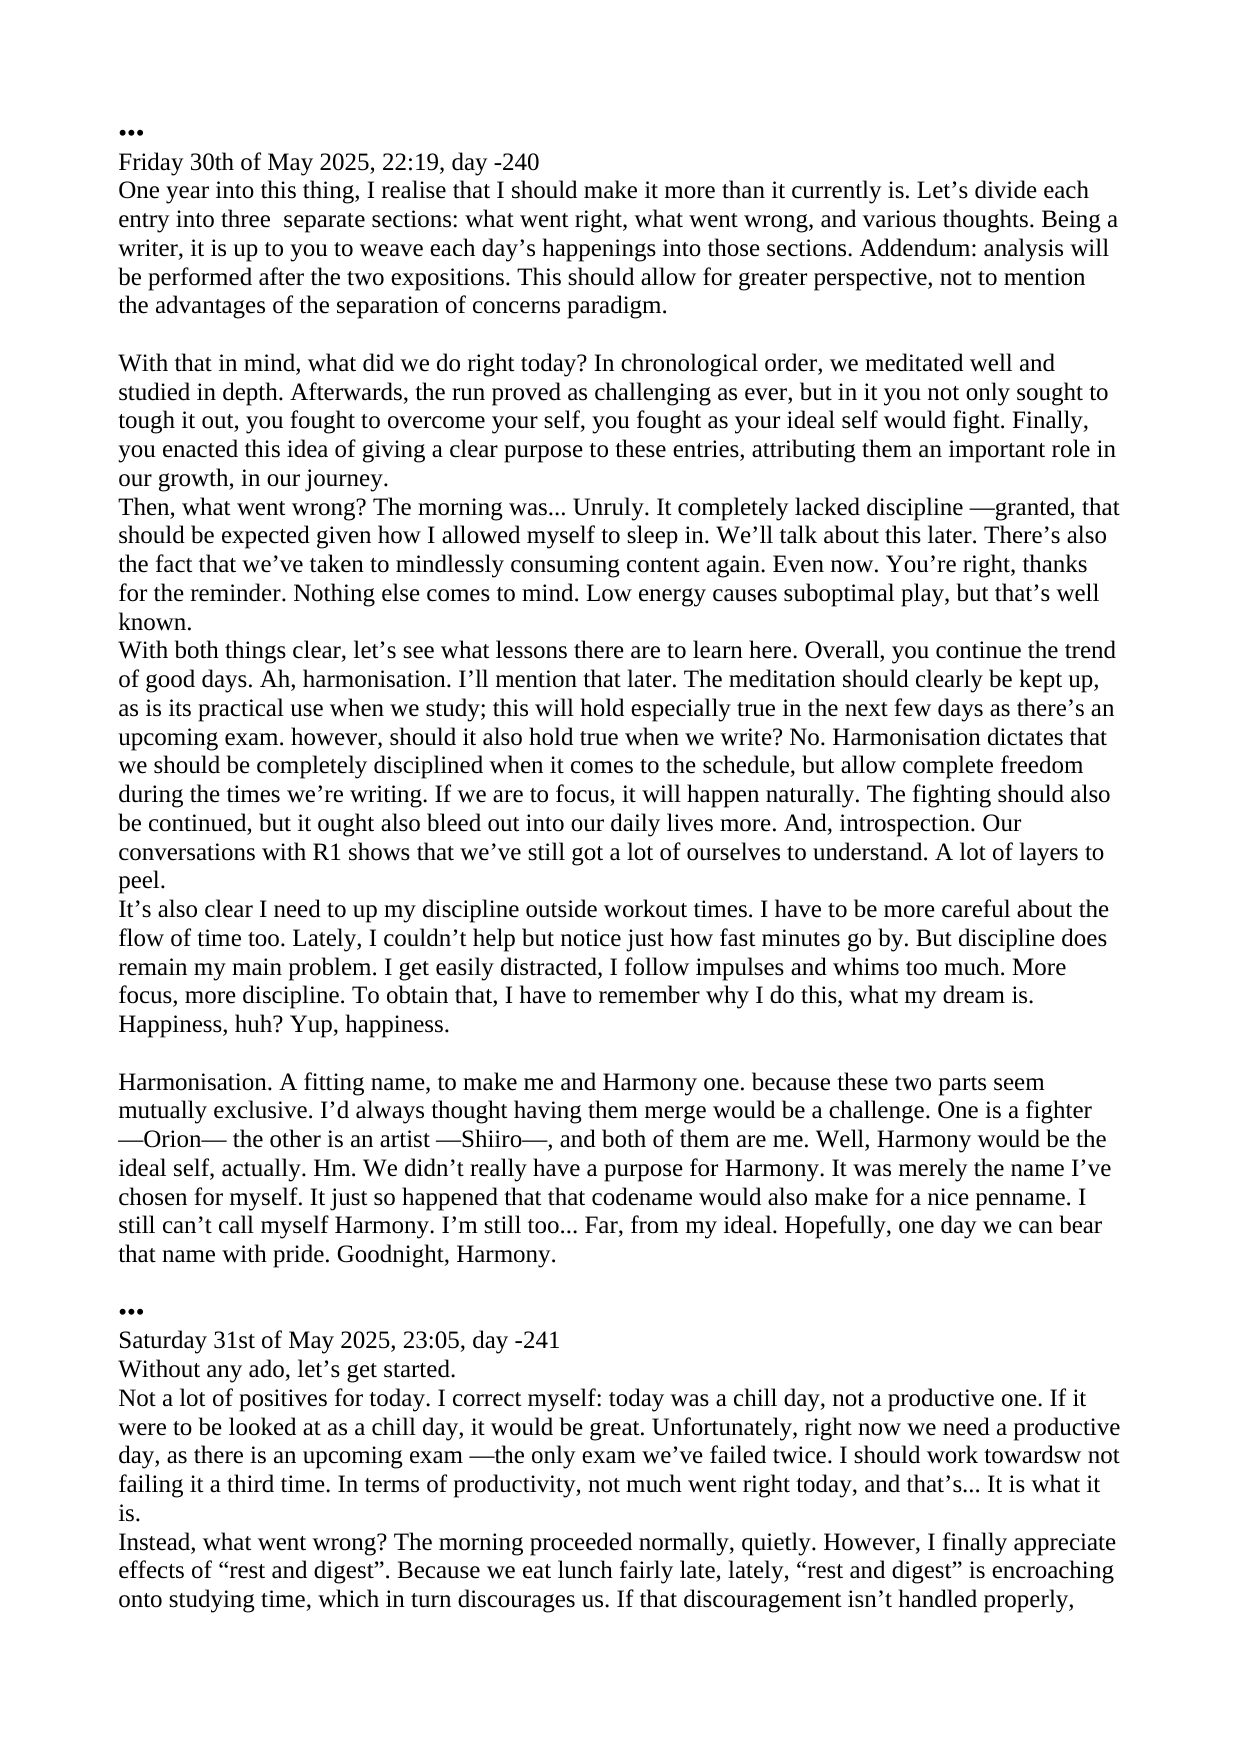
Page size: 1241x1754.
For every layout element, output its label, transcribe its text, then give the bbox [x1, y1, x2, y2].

text Saturday 31st of May 2025, 23:05, day -241 [118, 1326, 1122, 1354]
text Then, what went wrong? The morning was... Unruly. It completely lacked discipline —granted, that should be expected given how I allowed myself to sleep in. We’ll talk about this later. There’s also the fact that we’ve taken to mindlessly consuming content again. Even now. You’re right, thanks for the reminder. Nothing else comes to mind. Low energy causes suboptimal play, but that’s well known. [118, 492, 1122, 636]
text Not a lot of positives for today. I correct myself: today was a chill day, not a productive one. If it were to be looked at as a chill day, it would be great. Unfortunately, right now we need a productive day, as there is an upcoming exam —the only exam we’ve failed twice. I should work towardsw not failing it a third time. In terms of productivity, not much went right today, and that’s... It is what it is. [118, 1383, 1122, 1527]
text Without any ado, let’s get started. [118, 1354, 1122, 1383]
text ••• [118, 1297, 1122, 1326]
text With both things clear, let’s see what lessons there are to learn here. Overall, you continue the trend of good days. Ah, harmonisation. I’ll mention that later. The meditation should clearly be kept up, as is its practical use when we study; this will hold especially true in the next few days as there’s an upcoming exam. however, should it also hold true when we write? No. Harmonisation dictates that we should be completely disciplined when it comes to the schedule, but allow complete freedom during the times we’re writing. If we are to focus, it will happen naturally. The fighting should also be continued, but it ought also bleed out into our daily lives more. And, introspection. Our conversations with R1 shows that we’ve still got a lot of ourselves to understand. A lot of layers to peel. [118, 636, 1122, 894]
text Friday 30th of May 2025, 22:19, day -240 [118, 147, 1122, 176]
text Instead, what went wrong? The morning proceeded normally, quietly. However, I finally appreciate effects of “rest and digest”. Because we eat lunch fairly late, lately, “rest and digest” is encroaching onto studying time, which in turn discourages us. If that discouragement isn’t handled properly, [118, 1527, 1122, 1613]
text Harmonisation. A fitting name, to make me and Harmony one. because these two parts seem mutually exclusive. I’d always thought having them merge would be a challenge. One is a fighter —Orion— the other is an artist —Shiiro—, and both of them are me. Well, Harmony would be the ideal self, actually. Hm. We didn’t really have a purpose for Harmony. It was merely the name I’ve chosen for myself. It just so happened that that codename would also make for a nice penname. I still can’t call myself Harmony. I’m still too... Far, from my ideal. Hopefully, one day we can bear that name with pride. Goodnight, Harmony. [118, 1067, 1122, 1268]
text One year into this thing, I realise that I should make it more than it currently is. Let’s divide each entry into three separate sections: what went right, what went wrong, and various thoughts. Being a writer, it is up to you to weave each day’s happenings into those sections. Addendum: analysis will be performed after the two expositions. This should allow for greater perspective, not to mention the advantages of the separation of concerns paradigm. [118, 176, 1122, 319]
text With that in mind, what did we do right today? In chronological order, we meditated well and studied in depth. Afterwards, the run proved as challenging as ever, but in it you not only sought to tough it out, you fought to overcome your self, you fought as your ideal self would fight. Finally, you enacted this idea of giving a clear purpose to these entries, attributing them an important role in our growth, in our journey. [118, 348, 1122, 492]
text It’s also clear I need to up my discipline outside workout times. I have to be more careful about the flow of time too. Lately, I couldn’t help but notice just how fast minutes go by. But discipline does remain my main problem. I get easily distracted, I follow impulses and whims too much. More focus, more discipline. To obtain that, I have to remember why I do this, what my dream is. Happiness, huh? Yup, happiness. [118, 894, 1122, 1038]
text ••• [118, 118, 1122, 147]
